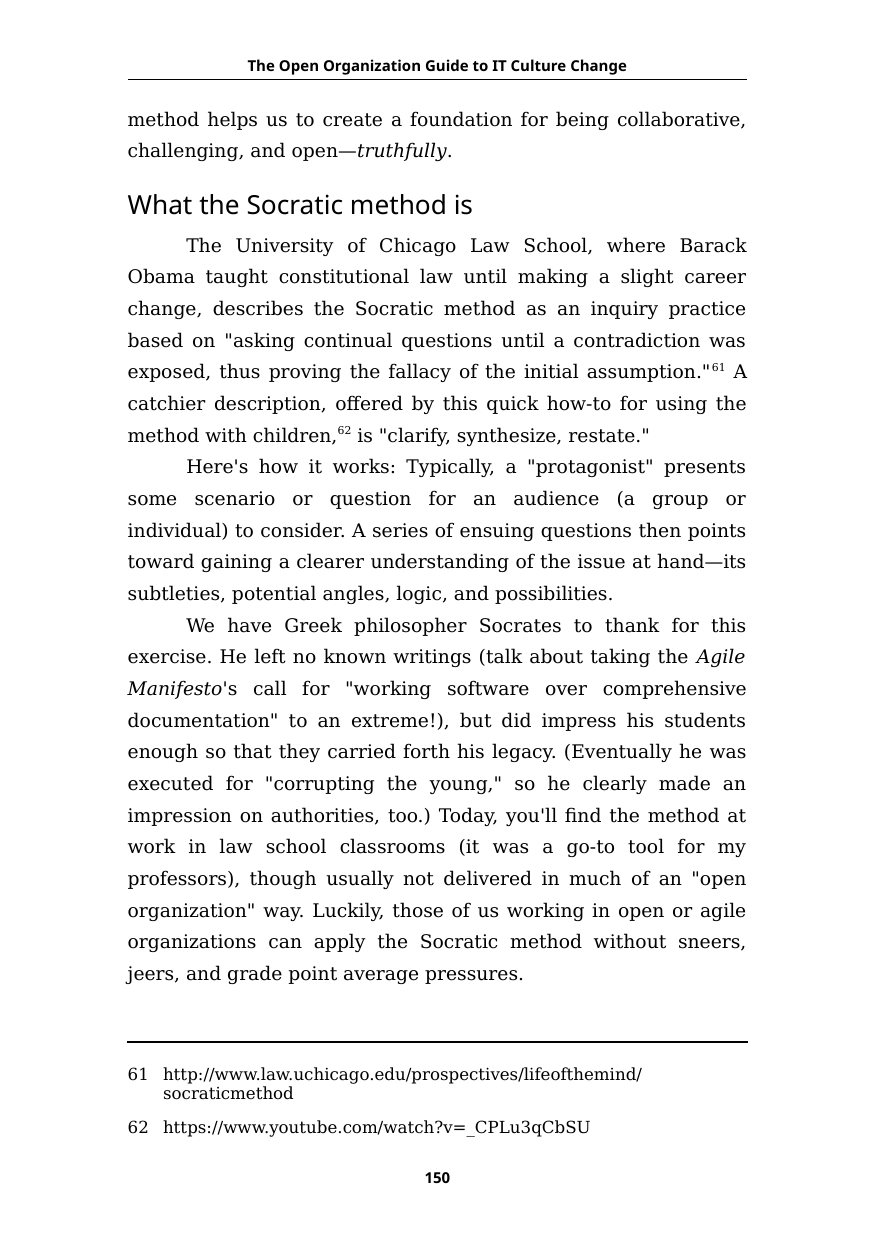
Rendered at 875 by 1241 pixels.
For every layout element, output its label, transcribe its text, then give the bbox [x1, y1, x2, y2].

text http://www.law.uchicago.edu/prospectives/lifeofthemind/socraticmethod [127, 1064, 747, 1103]
text method helps us to create a foundation for being collaborative, challenging, and open—truthfully. [127, 109, 747, 162]
text We have Greek philosopher Socrates to thank for this exercise. He left no known writings (talk about taking the Agile Manifesto's call for "working software over comprehensive documentation" to an extreme!), but did impress his students enough so that they carried forth his legacy. (Eventually he was executed for "corrupting the young," so he clearly made an impression on authorities, too.) Today, you'll find the method at work in law school classrooms (it was a go-to tool for my professors), though usually not delivered in much of an "open organization" way. Luckily, those of us working in open or agile organizations can apply the Socratic method without sneers, jeers, and grade point average pressures. [127, 615, 747, 985]
text Here's how it works: Typically, a "protagonist" presents some scenario or question for an audience (a group or individual) to consider. A series of ensuing questions then points toward gaining a clearer understanding of the issue at hand—its subtleties, potential angles, logic, and possibilities. [127, 457, 747, 605]
subtitle What the Socratic method is [127, 187, 747, 222]
text https://www.youtube.com/watch?v=_CPLu3qCbSU [127, 1118, 747, 1138]
text The University of Chicago Law School, where Barack Obama taught constitutional law until making a slight career change, describes the Socratic method as an inquiry practice based on "asking continual questions until a contradiction was exposed, thus proving the fallacy of the initial assumption." A catchier description, offered by this quick how-to for using the method with children, is "clarify, synthesize, restate." [127, 235, 747, 447]
